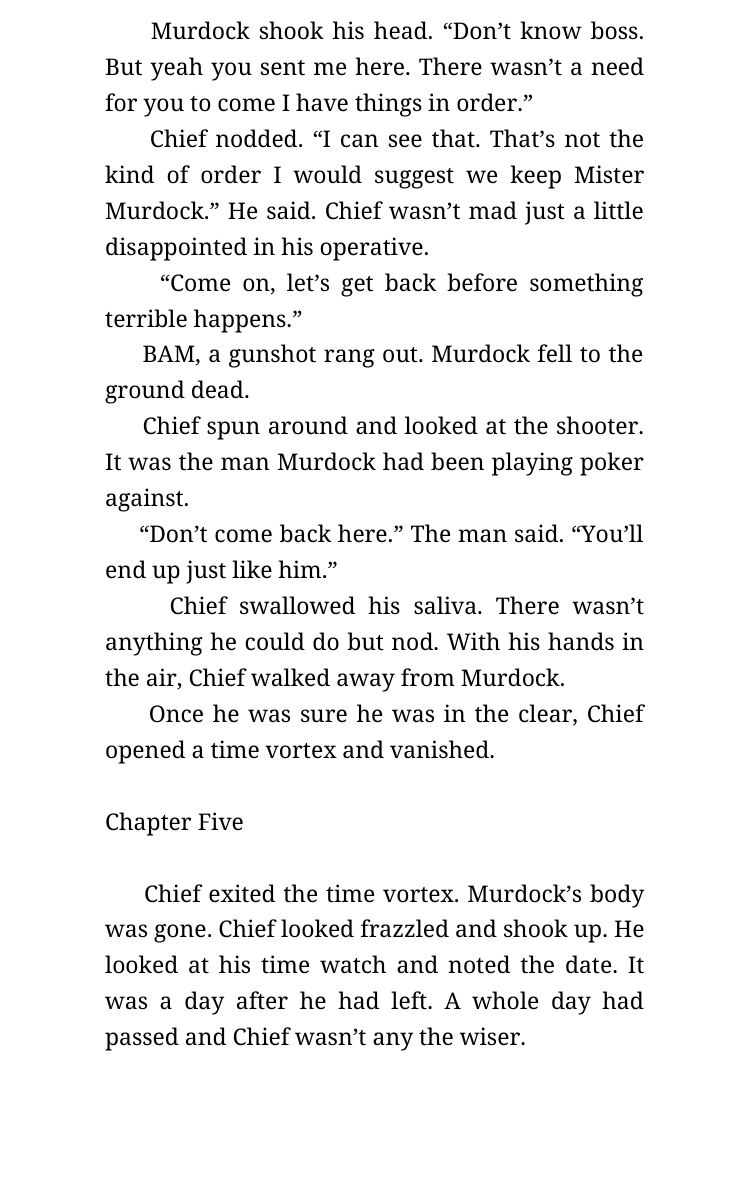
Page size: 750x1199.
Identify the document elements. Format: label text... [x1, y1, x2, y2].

text Chief spun around and looked at the shooter. It was the man Murdock had been playing poker against. [105, 410, 645, 513]
text Chapter Five [105, 806, 645, 837]
text BAM, a gunshot rang out. Murdock fell to the ground dead. [105, 338, 645, 406]
text “Come on, let’s get back before something terrible happens.” [105, 267, 645, 334]
text Chief nodded. “I can see that. That’s not the kind of order I would suggest we keep Mister Murdock.” He said. Chief wasn’t mad just a little disappointed in his operative. [105, 123, 645, 262]
text Chief exited the time vortex. Murdock’s body was gone. Chief looked frazzled and shook up. He looked at his time watch and noted the date. It was a day after he had left. A whole day had passed and Chief wasn’t any the wiser. [105, 877, 645, 1052]
text Chief swallowed his saliva. There wasn’t anything he could do but nod. With his hands in the air, Chief walked away from Murdock. [105, 590, 645, 693]
text “Don’t come back here.” The man said. “You’ll end up just like him.” [105, 518, 645, 585]
text Murdock shook his head. “Don’t know boss. But yeah you sent me here. There wasn’t a need for you to come I have things in order.” [105, 15, 645, 118]
text Once he was sure he was in the clear, Chief opened a time vortex and vanished. [105, 698, 645, 765]
